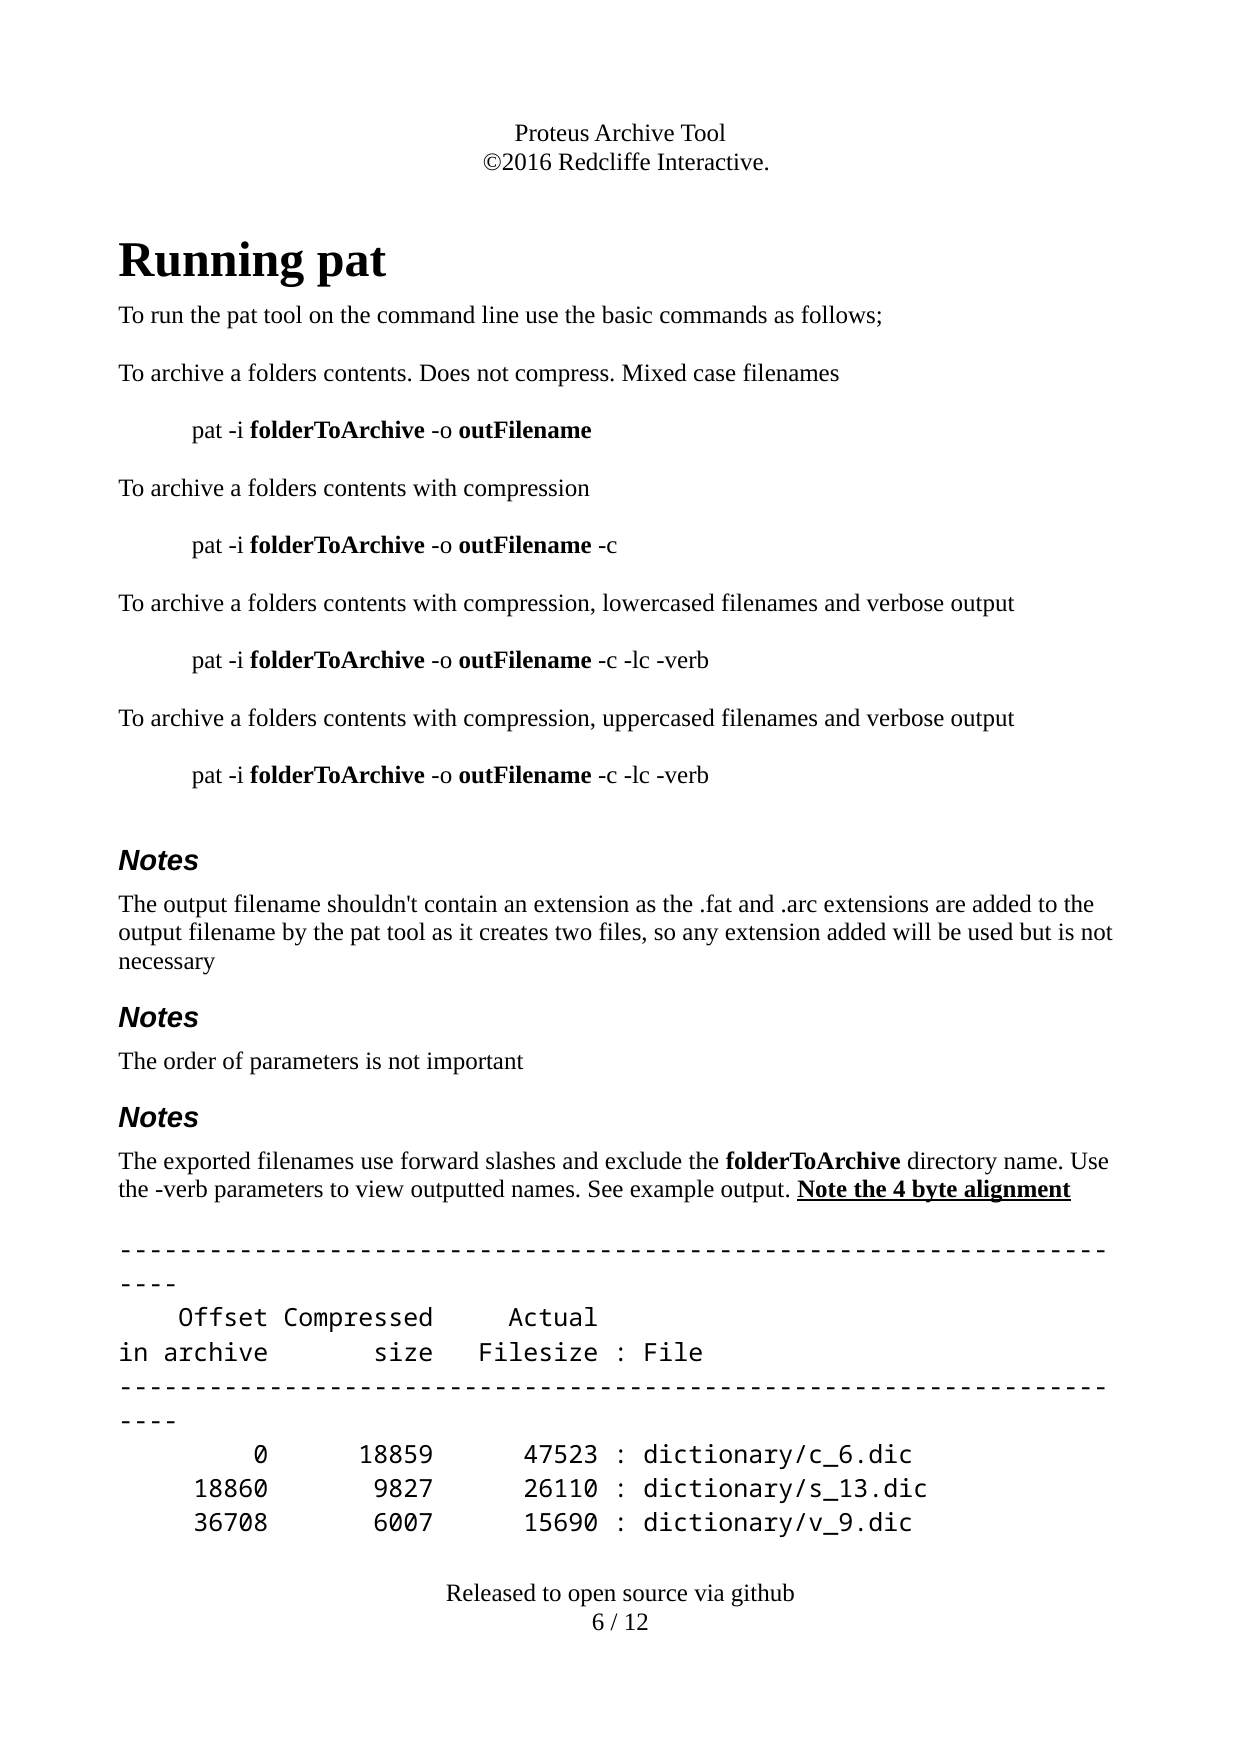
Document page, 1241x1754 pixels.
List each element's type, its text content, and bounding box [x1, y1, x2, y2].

text pat -i folderToArchive -o outFilename -c -lc -verb [118, 645, 1122, 674]
text pat -i folderToArchive -o outFilename -c -lc -verb [118, 760, 1122, 789]
text in archive size Filesize : File [118, 1334, 1122, 1368]
text Offset Compressed Actual [118, 1300, 1122, 1334]
text pat -i folderToArchive -o outFilename [118, 415, 1122, 444]
text 0 18859 47523 : dictionary/c_6.dic [118, 1436, 1122, 1470]
text The exported filenames use forward slashes and exclude the folderToArchive directory name. Use the -verb parameters to view outputted names. See example output. Note the 4 byte alignment [118, 1146, 1122, 1203]
text pat -i folderToArchive -o outFilename -c [118, 530, 1122, 559]
subtitle Notes [118, 843, 1122, 876]
text To archive a folders contents with compression [118, 473, 1122, 501]
text To run the pat tool on the command line use the basic commands as follows; [118, 300, 1122, 329]
text To archive a folders contents with compression, uppercased filenames and verbose output [118, 703, 1122, 731]
text The order of parameters is not important [118, 1046, 1122, 1075]
text 36708 6007 15690 : dictionary/v_9.dic [118, 1504, 1122, 1538]
text To archive a folders contents. Does not compress. Mixed case filenames [118, 358, 1122, 386]
text ---------------------------------------------------------------------- [118, 1232, 1122, 1300]
subtitle Notes [118, 1000, 1122, 1033]
text ---------------------------------------------------------------------- [118, 1368, 1122, 1436]
text 18860 9827 26110 : dictionary/s_13.dic [118, 1470, 1122, 1504]
text The output filename shouldn't contain an extension as the .fat and .arc extensions are added to the output filename by the pat tool as it creates two files, so any extension added will be used but is not necessary [118, 889, 1122, 975]
text To archive a folders contents with compression, lowercased filenames and verbose output [118, 588, 1122, 616]
subtitle Notes [118, 1100, 1122, 1133]
subtitle Running pat [118, 230, 1122, 288]
